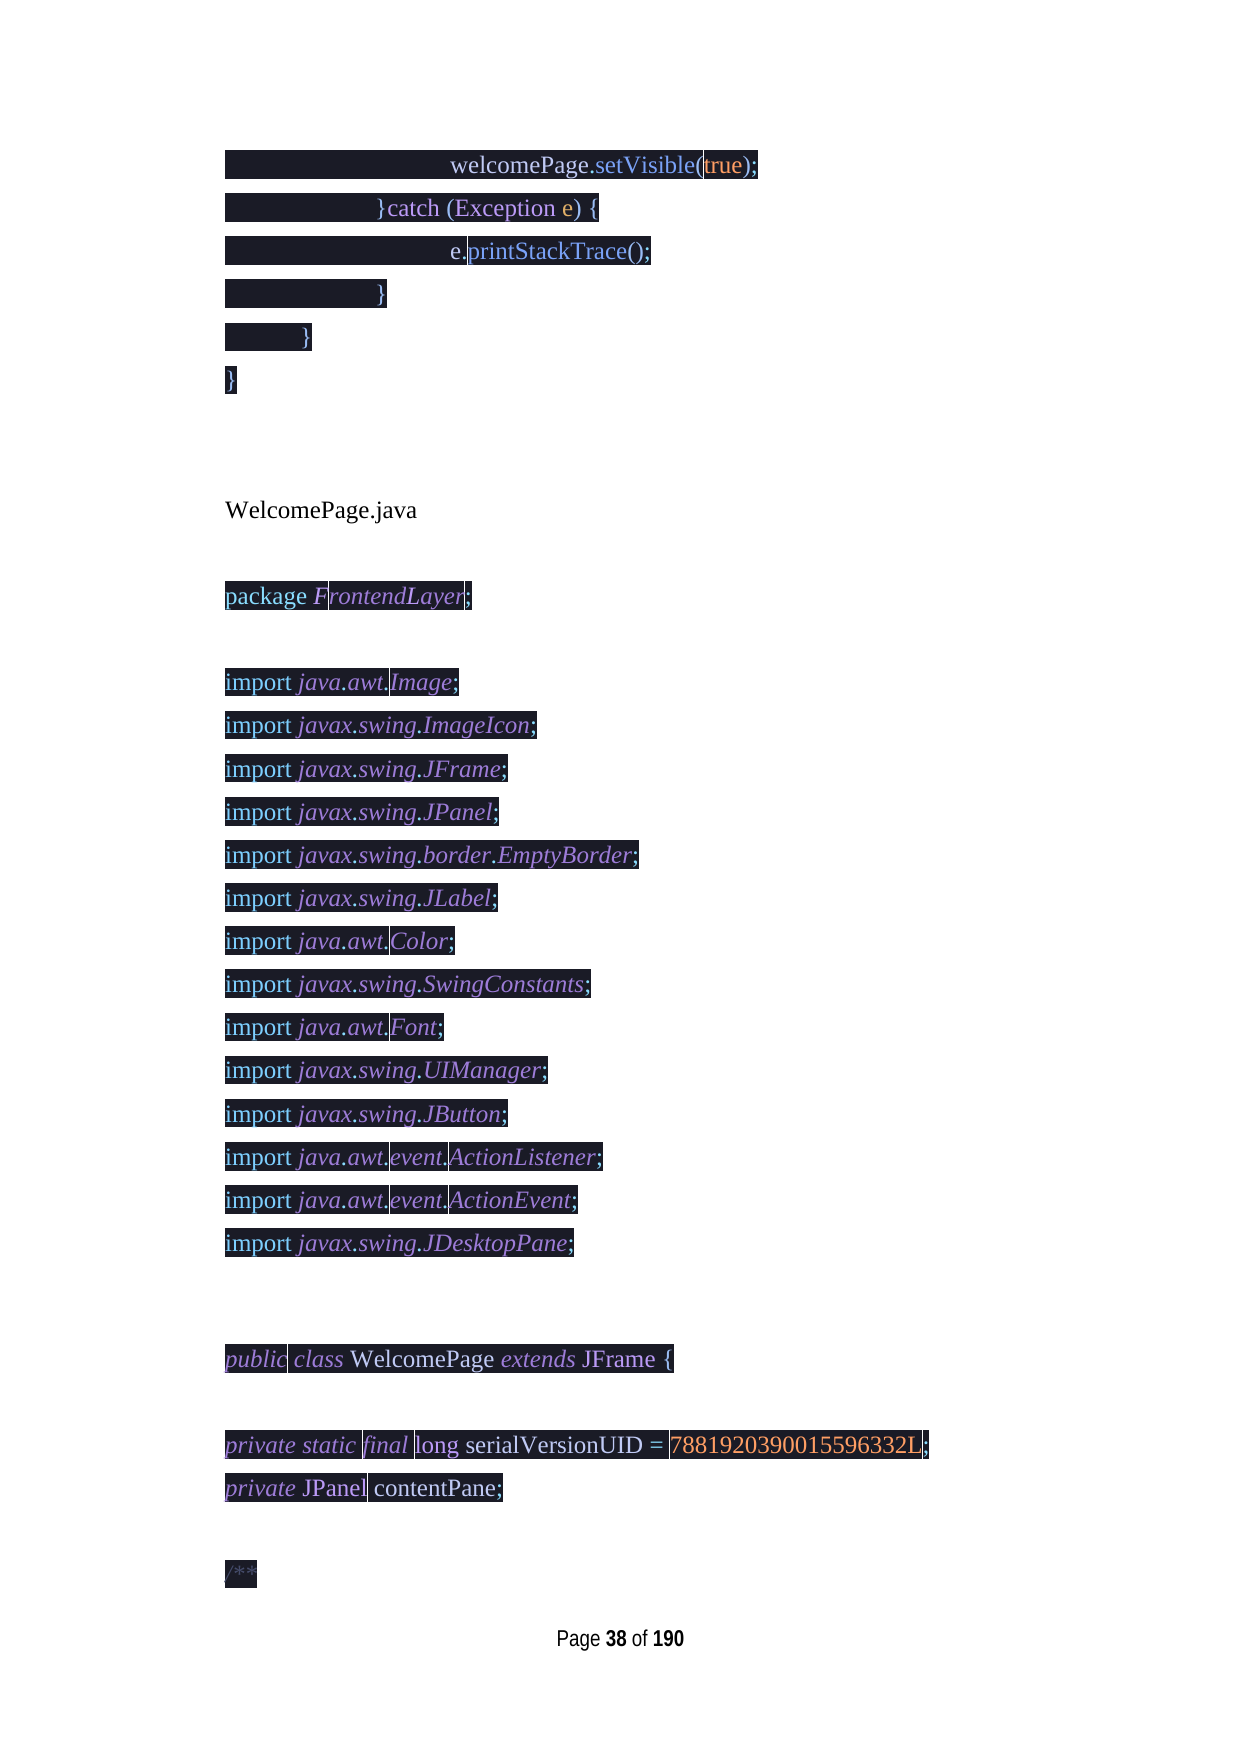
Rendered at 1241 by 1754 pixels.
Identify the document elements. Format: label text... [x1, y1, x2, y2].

text } [225, 322, 1090, 351]
text import java.awt.event.ActionEvent; [225, 1185, 1090, 1214]
text import javax.swing.JPanel; [225, 797, 1090, 826]
text import javax.swing.SwingConstants; [225, 969, 1090, 998]
text public class WelcomePage extends JFrame { [225, 1344, 1090, 1373]
text import javax.swing.border.EmptyBorder; [225, 840, 1090, 869]
text /** [225, 1559, 1090, 1588]
text import java.awt.Color; [225, 926, 1090, 955]
text private static final long serialVersionUID = 7881920390015596332L; [225, 1430, 1090, 1459]
text }catch (Exception e) { [225, 193, 1090, 222]
text import javax.swing.JDesktopPane; [225, 1228, 1090, 1257]
text package FrontendLayer; [225, 581, 1090, 610]
text WelcomePage.java [225, 495, 1090, 524]
text import javax.swing.UIManager; [225, 1056, 1090, 1084]
text } [225, 366, 1090, 394]
text import javax.swing.JButton; [225, 1099, 1090, 1127]
text import javax.swing.JFrame; [225, 754, 1090, 782]
text welcomePage.setVisible(true); [225, 150, 1090, 179]
text import java.awt.Image; [225, 667, 1090, 696]
text import javax.swing.JLabel; [225, 883, 1090, 912]
text e.printStackTrace(); [225, 236, 1090, 265]
text import java.awt.event.ActionListener; [225, 1142, 1090, 1171]
text import java.awt.Font; [225, 1012, 1090, 1041]
text } [225, 279, 1090, 308]
text private JPanel contentPane; [225, 1473, 1090, 1502]
text import javax.swing.ImageIcon; [225, 711, 1090, 739]
